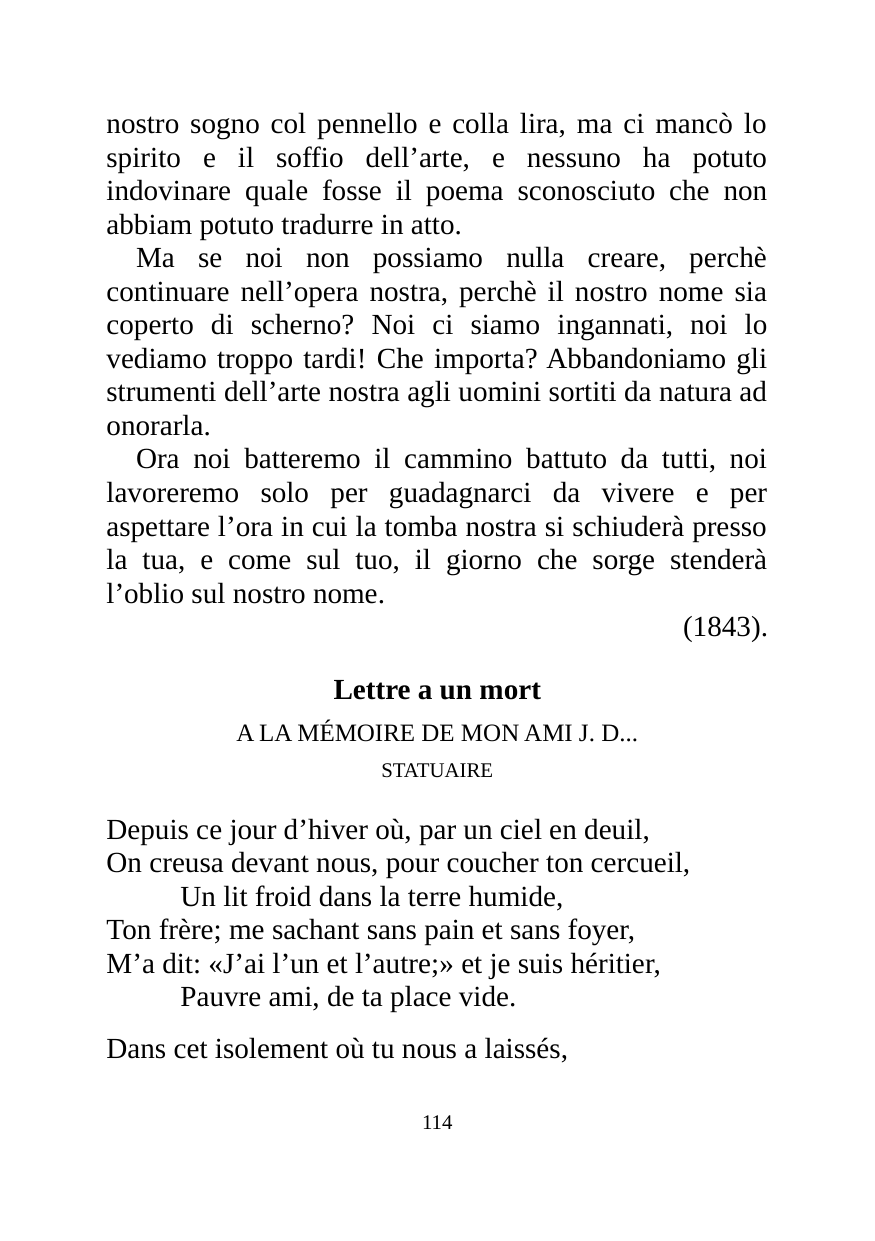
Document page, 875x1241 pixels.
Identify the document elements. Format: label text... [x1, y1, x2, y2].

text Depuis ce jour d’hiver où, par un ciel en deuil, On creusa devant nous, pour coucher ton cercueil, Un lit froid dans la terre humide, Ton frère; me sachant sans pain et sans foyer, M’a dit: «J’ai l’un et l’autre;» et je suis héritier, Pauvre ami, de ta place vide. [106, 812, 768, 1013]
text STATUAIRE [106, 758, 768, 782]
text A LA MÉMOIRE DE MON AMI J. D... [106, 718, 768, 746]
text Ora noi batteremo il cammino battuto da tutti, noi lavoreremo solo per guadagnarci da vivere e per aspettare l’ora in cui la tomba nostra si schiuderà presso la tua, e come sul tuo, il giorno che sorge stenderà l’oblio sul nostro nome. [106, 442, 768, 609]
text (1843). [106, 609, 768, 643]
text Ma se noi non possiamo nulla creare, perchè continuare nell’opera nostra, perchè il nostro nome sia coperto di scherno? Noi ci siamo ingannati, noi lo vediamo troppo tardi! Che importa? Abbandoniamo gli strumenti dell’arte nostra agli uomini sortiti da natura ad onorarla. [106, 240, 768, 442]
subtitle Lettre a un mort [106, 672, 768, 706]
text nostro sogno col pennello e colla lira, ma ci mancò lo spirito e il soffio dell’arte, e nessuno ha potuto indovinare quale fosse il poema sconosciuto che non abbiam potuto tradurre in atto. [106, 106, 768, 240]
text Dans cet isolement où tu nous a laissés, [106, 1031, 768, 1064]
